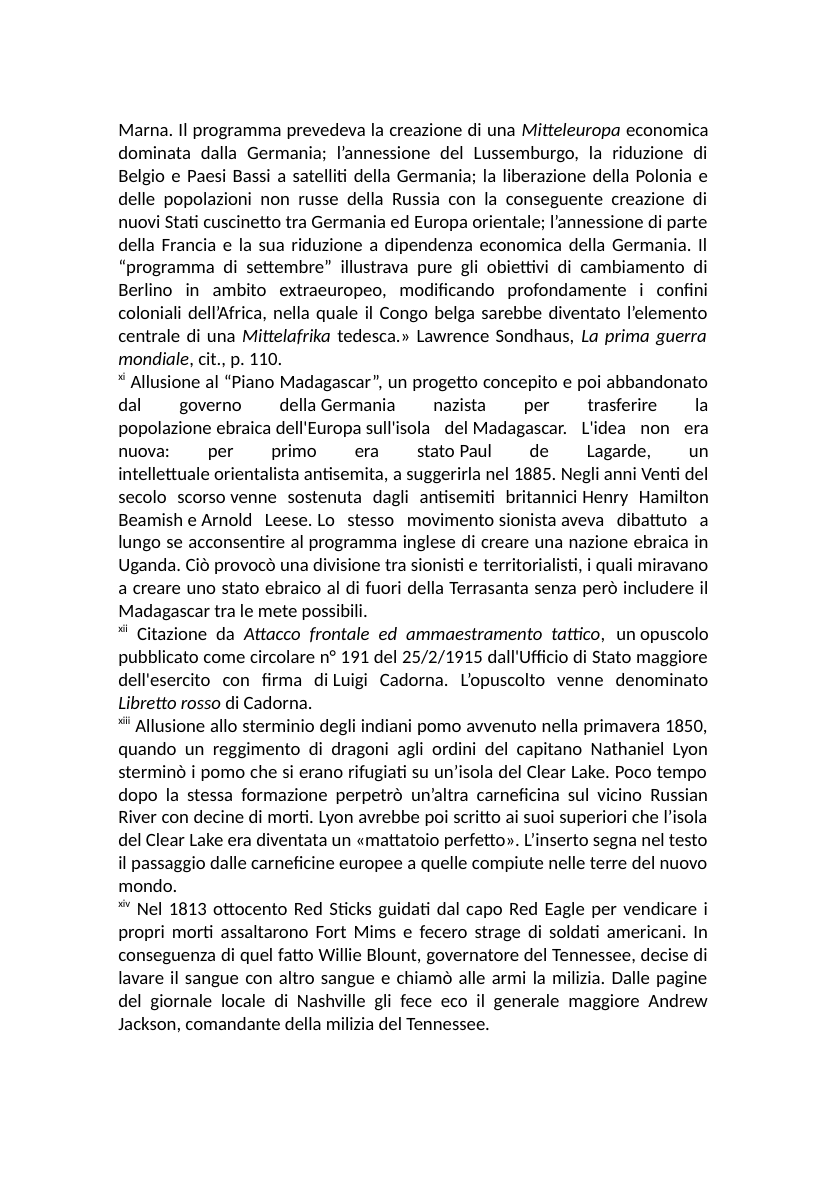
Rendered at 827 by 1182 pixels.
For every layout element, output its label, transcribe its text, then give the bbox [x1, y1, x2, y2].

text Allusione al “Piano Madagascar”, un progetto concepito e poi abbandonato dal governo della Germania nazista per trasferire la popolazione ebraica dell'Europa sull'isola del Madagascar. L'idea non era nuova: per primo era stato Paul de Lagarde, un intellettuale orientalista antisemita, a suggerirla nel 1885. Negli anni Venti del secolo scorso venne sostenuta dagli antisemiti britannici Henry Hamilton Beamish e Arnold Leese. Lo stesso movimento sionista aveva dibattuto a lungo se acconsentire al programma inglese di creare una nazione ebraica in Uganda. Ciò provocò una divisione tra sionisti e territorialisti, i quali miravano a creare uno stato ebraico al di fuori della Terrasanta senza però includere il Madagascar tra le mete possibili. [118, 370, 709, 622]
text Allusione allo sterminio degli indiani pomo avvenuto nella primavera 1850, quando un reggimento di dragoni agli ordini del capitano Nathaniel Lyon sterminò i pomo che si erano rifugiati su un’isola del Clear Lake. Poco tempo dopo la stessa formazione perpetrò un’altra carneficina sul vicino Russian River con decine di morti. Lyon avrebbe poi scritto ai suoi superiori che l’isola del Clear Lake era diventata un «mattatoio perfetto». L’inserto segna nel testo il passaggio dalle carneficine europee a quelle compiute nelle terre del nuovo mondo. [118, 714, 709, 897]
text Citazione da Attacco frontale ed ammaestramento tattico, un opuscolo pubblicato come circolare n° 191 del 25/2/1915 dall'Ufficio di Stato maggiore dell'esercito con firma di Luigi Cadorna. L’opuscolto venne denominato Libretto rosso di Cadorna. [118, 622, 709, 714]
text Nel 1813 ottocento Red Sticks guidati dal capo Red Eagle per vendicare i propri morti assaltarono Fort Mims e fecero strage di soldati americani. In conseguenza di quel fatto Willie Blount, governatore del Tennessee, decise di lavare il sangue con altro sangue e chiamò alle armi la milizia. Dalle pagine del giornale locale di Nashville gli fece eco il generale maggiore Andrew Jackson, comandante della milizia del Tennessee. [118, 897, 709, 1035]
text Marna. Il programma prevedeva la creazione di una Mitteleuropa economica dominata dalla Germania; l’annessione del Lussemburgo, la riduzione di Belgio e Paesi Bassi a satelliti della Germania; la liberazione della Polonia e delle popolazioni non russe della Russia con la conseguente creazione di nuovi Stati cuscinetto tra Germania ed Europa orientale; l’annessione di parte della Francia e la sua riduzione a dipendenza economica della Germania. Il “programma di settembre” illustrava pure gli obiettivi di cambiamento di Berlino in ambito extraeuropeo, modificando profondamente i confini coloniali dell’Africa, nella quale il Congo belga sarebbe diventato l’elemento centrale di una Mittelafrika tedesca.» Lawrence Sondhaus, La prima guerra mondiale, cit., p. 110. [118, 118, 709, 370]
